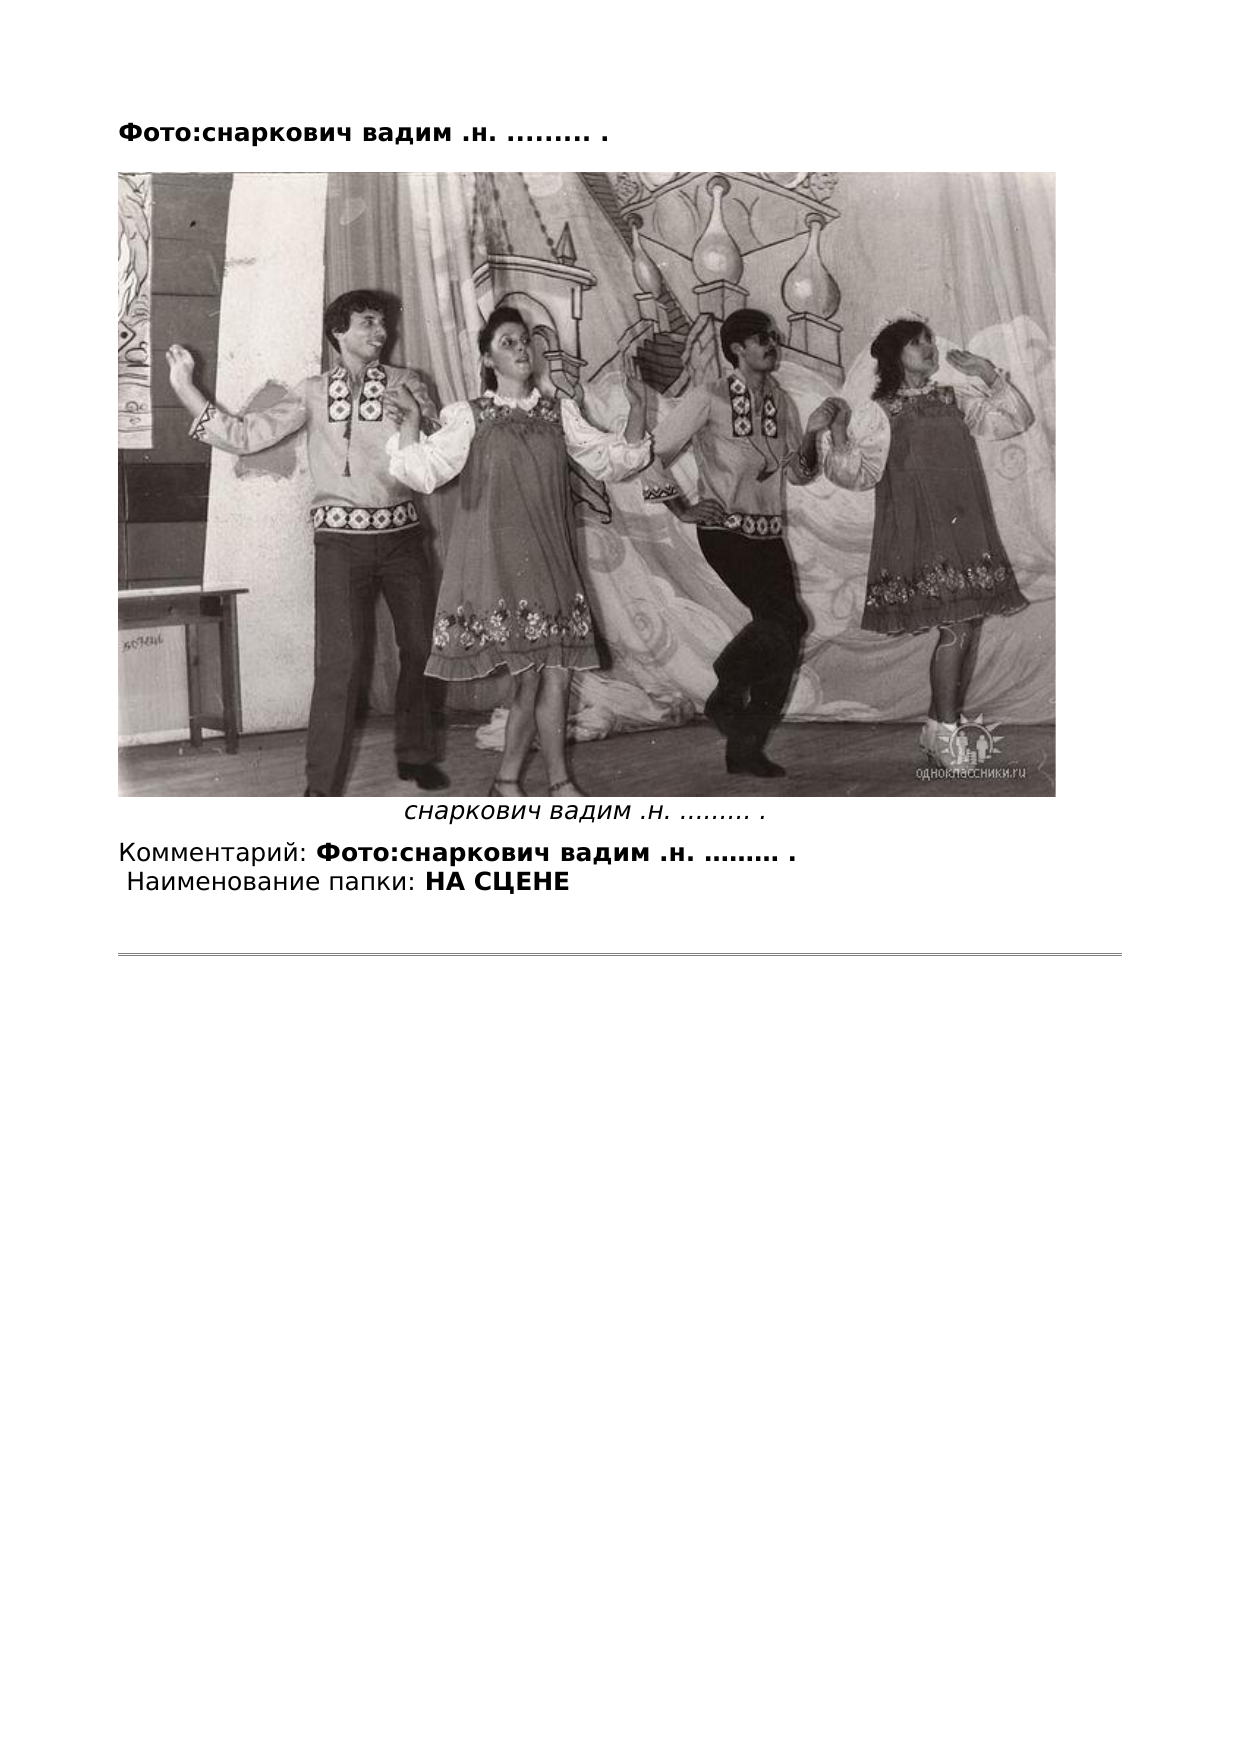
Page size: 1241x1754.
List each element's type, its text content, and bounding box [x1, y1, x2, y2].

text Комментарий: Фото:снаркович вадим .н. ……… . Наименование папки: НА СЦЕНЕ [118, 838, 1122, 926]
subtitle Фото:снаркович вадим .н. ......... . [118, 118, 1122, 147]
picture [118, 172, 1056, 797]
text снаркович вадим .н. ......... . [118, 797, 1056, 826]
